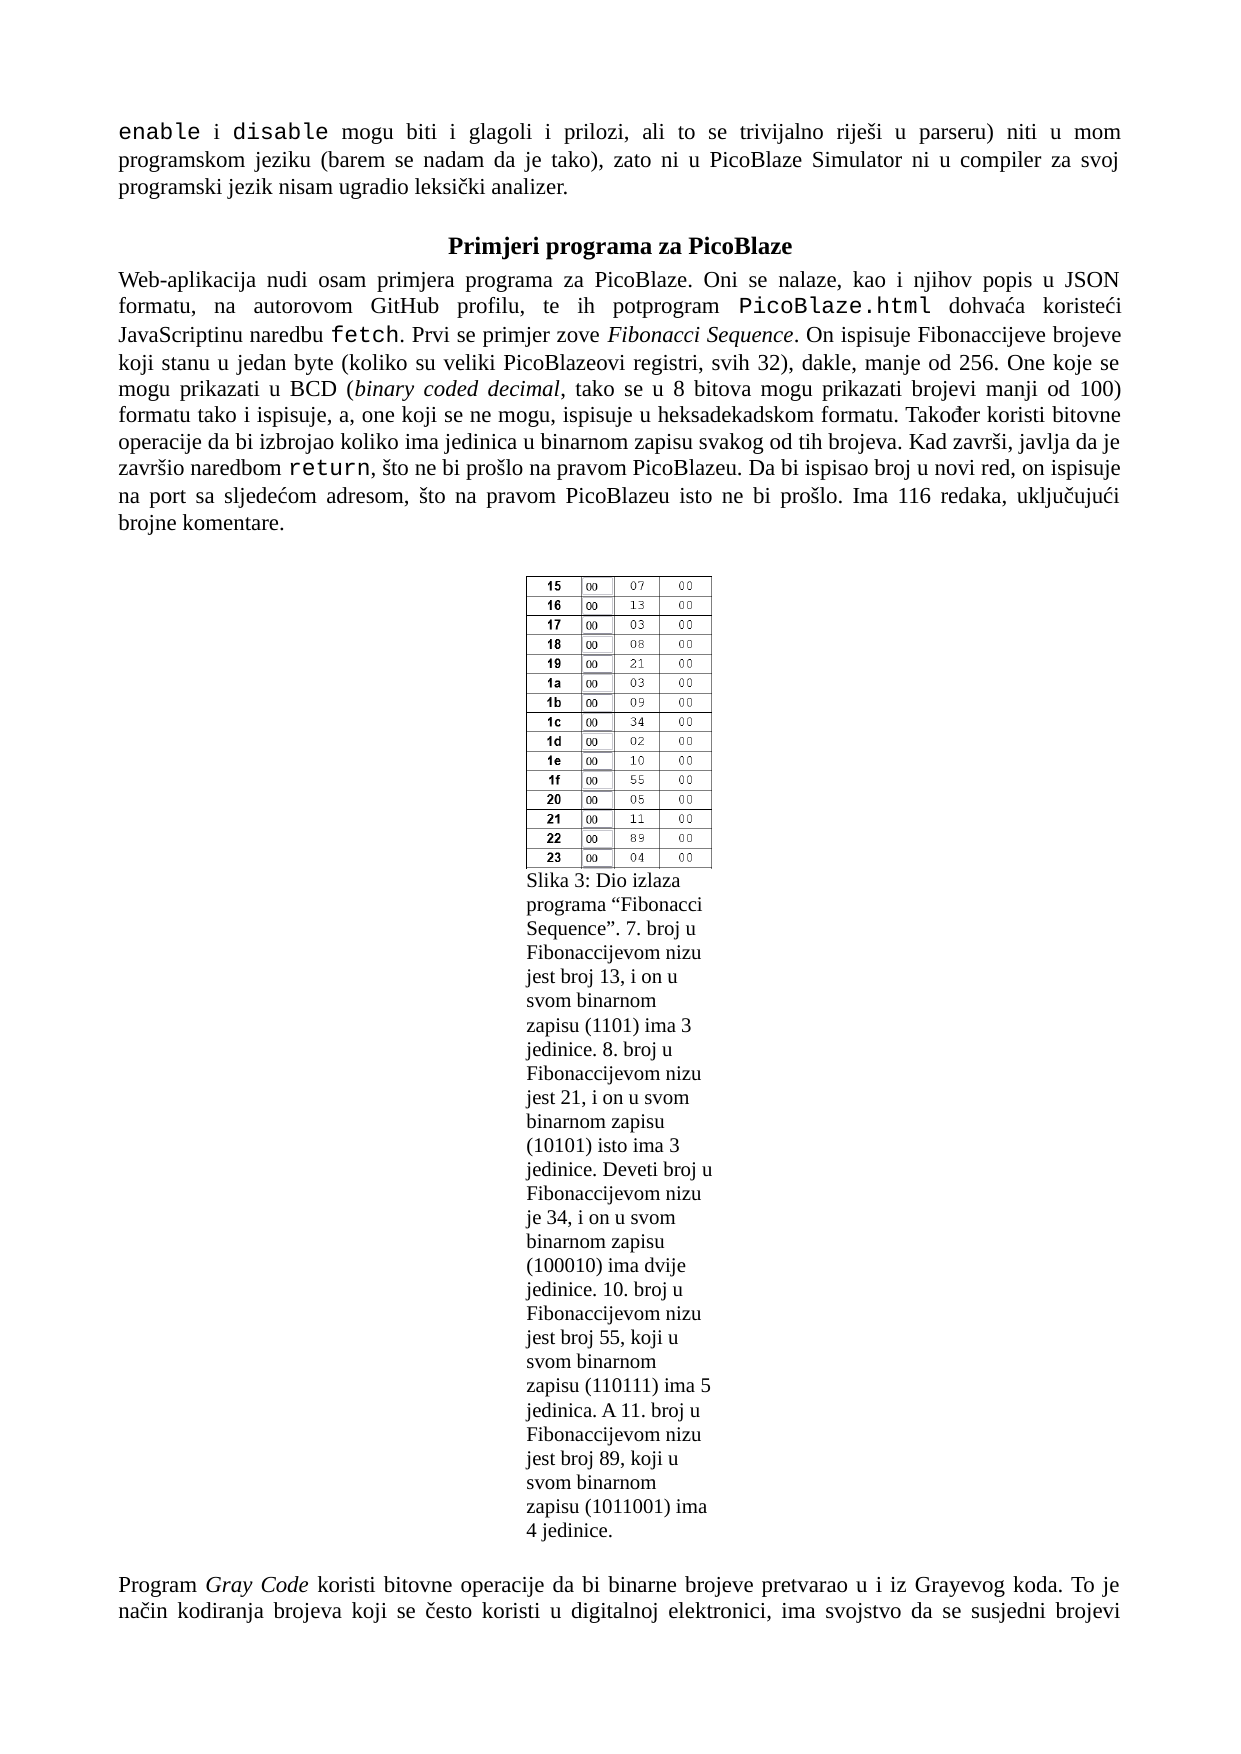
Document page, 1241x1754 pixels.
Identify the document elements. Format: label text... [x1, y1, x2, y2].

text Web-aplikacija nudi osam primjera programa za PicoBlaze. Oni se nalaze, kao i njihov popis u JSON formatu, na autorovom GitHub profilu, te ih potprogram PicoBlaze.html dohvaća koristeći JavaScriptinu naredbu fetch. Prvi se primjer zove Fibonacci Sequence. On ispisuje Fibonaccijeve brojeve koji stanu u jedan byte (koliko su veliki PicoBlazeovi registri, svih 32), dakle, manje od 256. One koje se mogu prikazati u BCD (binary coded decimal, tako se u 8 bitova mogu prikazati brojevi manji od 100) formatu tako i ispisuje, a, one koji se ne mogu, ispisuje u heksadekadskom formatu. Također koristi bitovne operacije da bi izbrojao koliko ima jedinica u binarnom zapisu svakog od tih brojeva. Kad završi, javlja da je završio naredbom return, što ne bi prošlo na pravom PicoBlazeu. Da bi ispisao broj u novi red, on ispisuje na port sa sljedećom adresom, što na pravom PicoBlazeu isto ne bi prošlo. Ima 116 redaka, uključujući brojne komentare. [118, 266, 1122, 535]
text Primjeri programa za PicoBlaze [118, 231, 1122, 260]
text Program Gray Code koristi bitovne operacije da bi binarne brojeve pretvarao u i iz Grayevog koda. To je način kodiranja brojeva koji se često koristi u digitalnoj elektronici, ima svojstvo da se susjedni brojevi [118, 1571, 1122, 1623]
picture [526, 576, 715, 869]
text Slika 3: Dio izlaza programa “Fibonacci Sequence”. 7. broj u Fibonaccijevom nizu jest broj 13, i on u svom binarnom zapisu (1101) ima 3 jedinice. 8. broj u Fibonaccijevom nizu jest 21, i on u svom binarnom zapisu (10101) isto ima 3 jedinice. Deveti broj u Fibonaccijevom nizu je 34, i on u svom binarnom zapisu (100010) ima dvije jedinice. 10. broj u Fibonaccijevom nizu jest broj 55, koji u svom binarnom zapisu (110111) ima 5 jedinica. A 11. broj u Fibonaccijevom nizu jest broj 89, koji u svom binarnom zapisu (1011001) ima 4 jedinice. [526, 869, 714, 1542]
text enable i disable mogu biti i glagoli i prilozi, ali to se trivijalno riješi u parseru) niti u mom programskom jeziku (barem se nadam da je tako), zato ni u PicoBlaze Simulator ni u compiler za svoj programski jezik nisam ugradio leksički analizer. [118, 118, 1122, 199]
